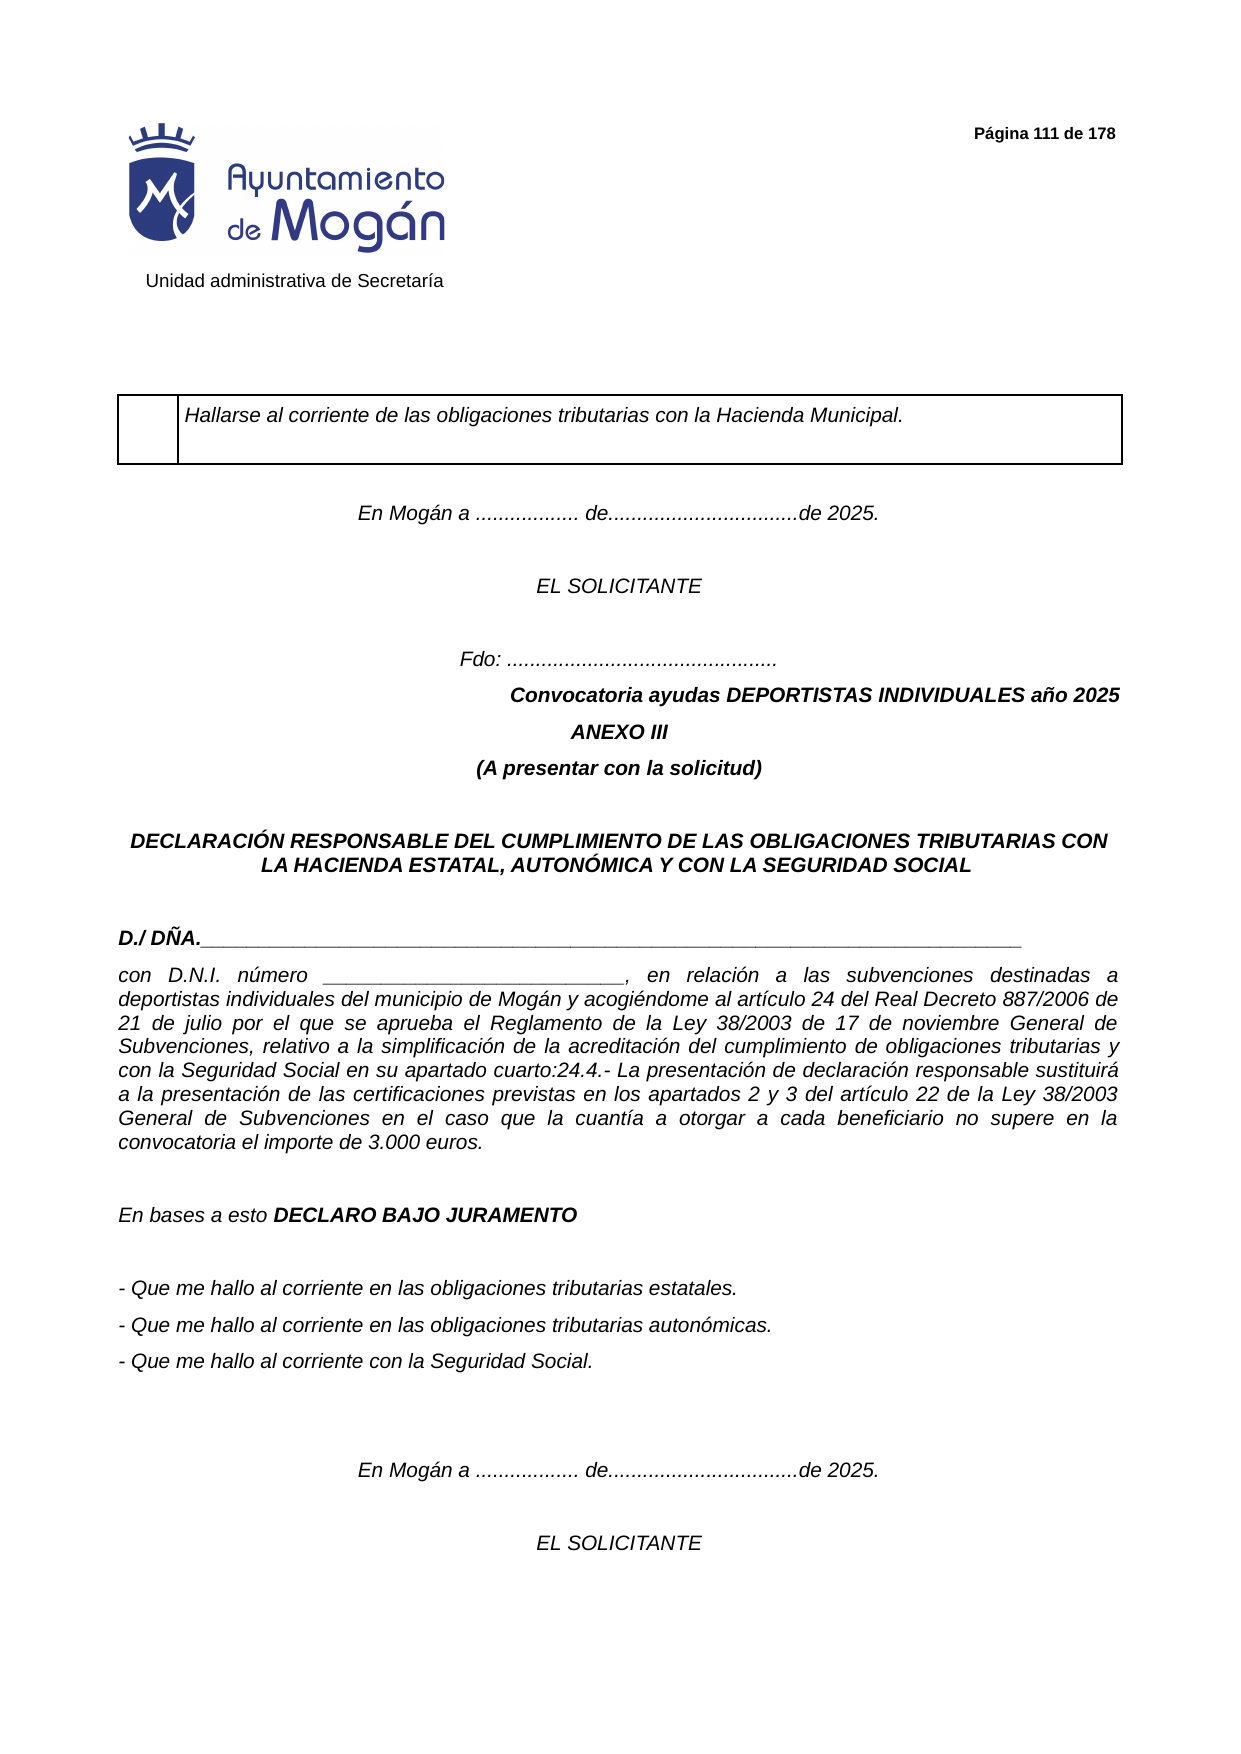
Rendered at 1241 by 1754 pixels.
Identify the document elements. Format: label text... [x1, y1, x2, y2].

picture [128, 123, 445, 259]
text con D.N.I. número __________________________, en relación a las subvenciones destinadas a deportistas individuales del municipio de Mogán y acogiéndome al artículo 24 del Real Decreto 887/2006 de 21 de julio por el que se aprueba el Reglamento de la Ley 38/2003 de 17 de noviembre General de Subvenciones, relativo a la simplificación de la acreditación del cumplimiento de obligaciones tributarias y con la Seguridad Social en su apartado cuarto:24.4.- La presentación de declaración responsable sustituirá a la presentación de las certificaciones previstas en los apartados 2 y 3 del artículo 22 de la Ley 38/2003 General de Subvenciones en el caso que la cuantía a otorgar a cada beneficiario no supere en la convocatoria el importe de 3.000 euros. [118, 962, 1122, 1154]
table_cell [119, 396, 177, 462]
text (A presentar con la solicitud) [118, 756, 1122, 780]
text - Que me hallo al corriente con la Seguridad Social. [118, 1349, 1122, 1373]
text D./ DÑA._______________________________________________________________________ [118, 926, 1122, 950]
text Convocatoria ayudas DEPORTISTAS INDIVIDUALES año 2025 [118, 683, 1122, 707]
text EL SOLICITANTE [118, 1531, 1122, 1555]
text - Que me hallo al corriente en las obligaciones tributarias estatales. [118, 1276, 1122, 1300]
text EL SOLICITANTE [118, 574, 1122, 598]
text - Que me hallo al corriente en las obligaciones tributarias autonómicas. [118, 1312, 1122, 1336]
text En Mogán a .................. de.................................de 2025. [118, 1458, 1122, 1482]
text ANEXO III [118, 720, 1122, 744]
table_cell Hallarse al corriente de las obligaciones tributarias con la Hacienda Municipal. [179, 396, 1121, 462]
text Fdo: ............................................... [118, 647, 1122, 671]
text DECLARACIÓN RESPONSABLE DEL CUMPLIMIENTO DE LAS OBLIGACIONES TRIBUTARIAS CON LA HACIENDA ESTATAL, AUTONÓMICA Y CON LA SEGURIDAD SOCIAL [118, 829, 1122, 877]
text En bases a esto DECLARO BAJO JURAMENTO [118, 1203, 1122, 1227]
text En Mogán a .................. de.................................de 2025. [118, 501, 1122, 525]
